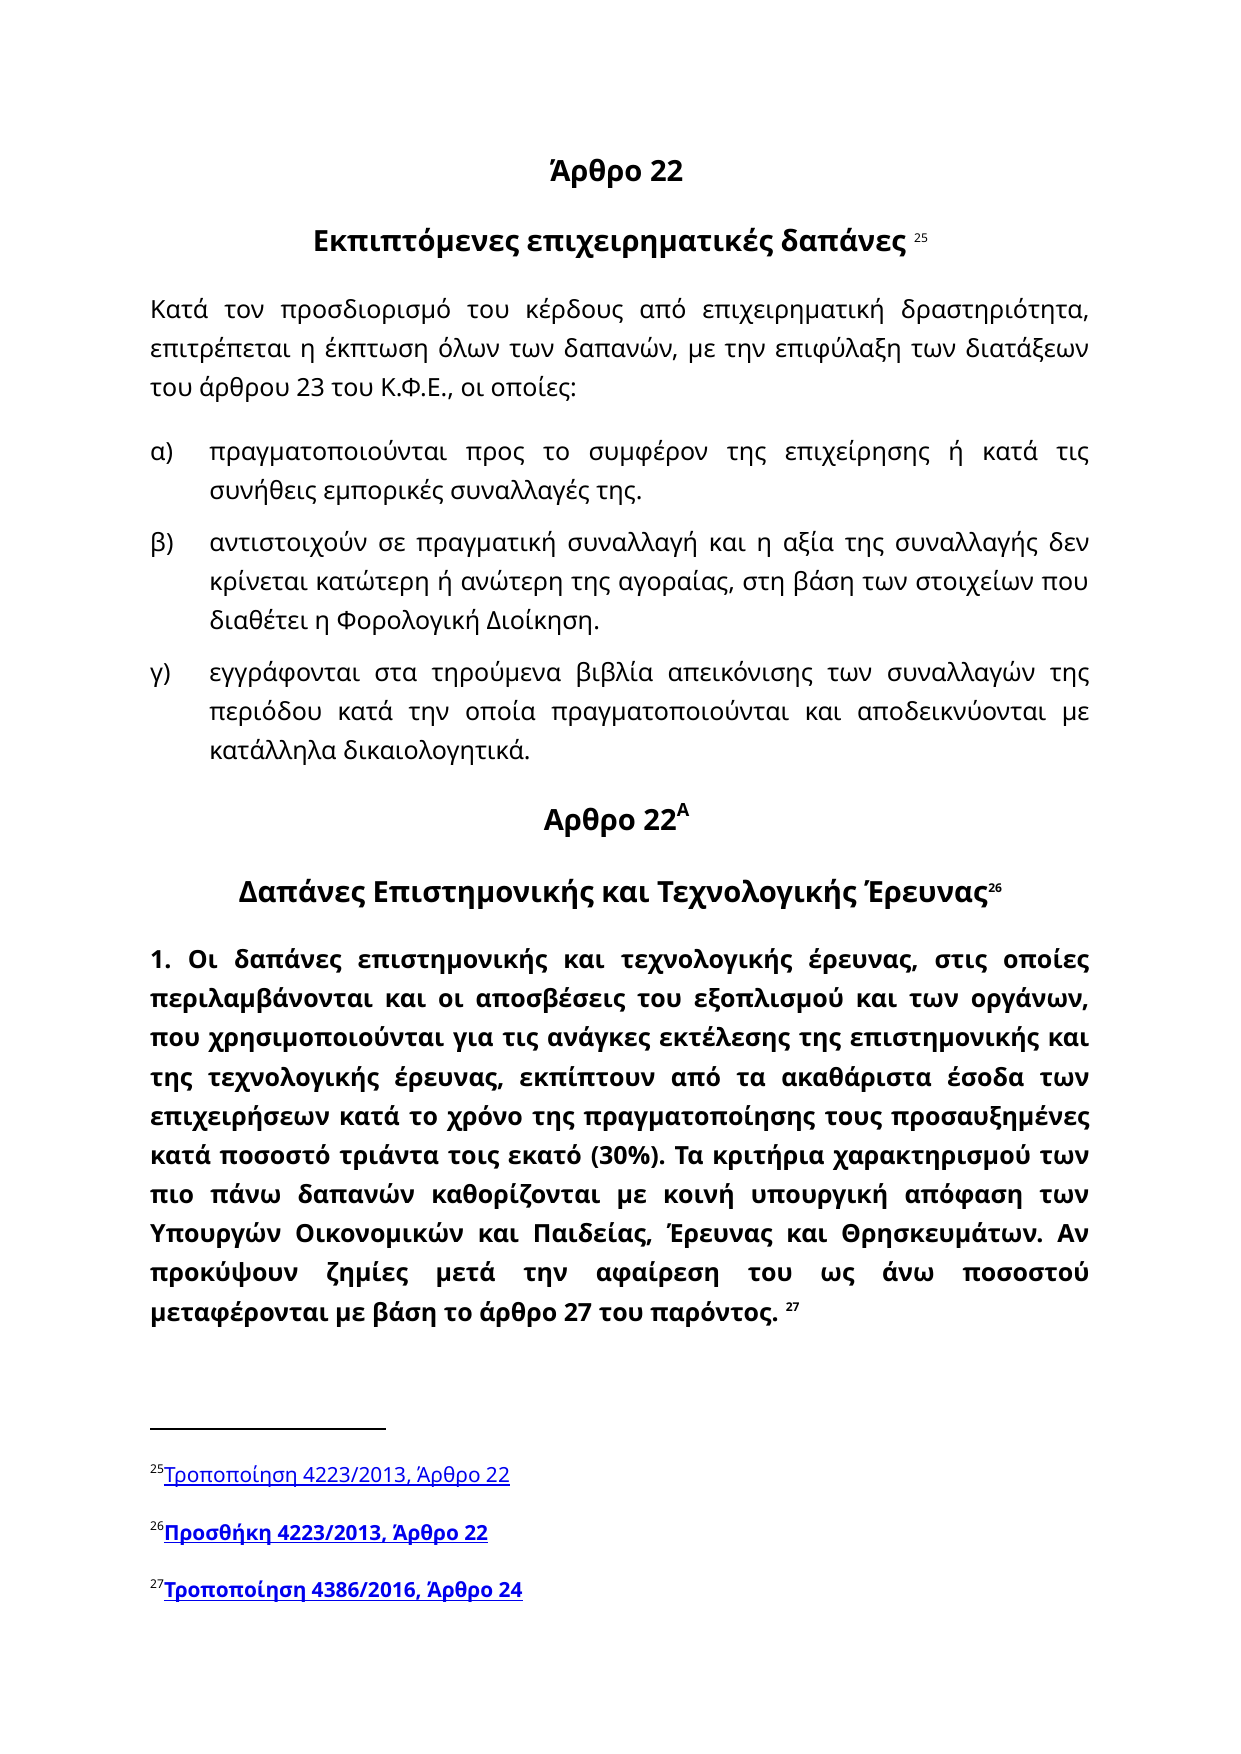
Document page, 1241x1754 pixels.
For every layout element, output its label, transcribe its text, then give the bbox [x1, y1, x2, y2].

subtitle Εκπιπτόμενες επιχειρηματικές δαπάνες [150, 221, 1090, 260]
list α) πραγματοποιούνται προς το συμφέρον της επιχείρησης ή κατά τις συνήθεις εμπορικές συναλλαγές της. [150, 434, 1090, 507]
subtitle Αρθρο 22Α [150, 797, 1090, 840]
subtitle Άρθρο 22 [150, 150, 1090, 190]
text Προσθήκη 4223/2013, Άρθρο 22 [150, 1518, 1090, 1546]
text Τροποποίηση 4386/2016, Άρθρο 24 [150, 1576, 1090, 1604]
subtitle Δαπάνες Επιστημονικής και Τεχνολογικής Έρευνας [150, 871, 1090, 911]
list γ) εγγράφονται στα τηρούμενα βιβλία απεικόνισης των συναλλαγών της περιόδου κατά την οποία πραγματοποιούνται και αποδεικνύονται με κατάλληλα δικαιολογητικά. [150, 654, 1090, 767]
text Κατά τον προσδιορισμό του κέρδους από επιχειρηματική δραστηριότητα, επιτρέπεται η έκπτωση όλων των δαπανών, με την επιφύλαξη των διατάξεων του άρθρου 23 του Κ.Φ.Ε., οι οποίες: [150, 291, 1090, 404]
text Τροποποίηση 4223/2013, Άρθρο 22 [150, 1460, 1090, 1489]
text 1. Οι δαπάνες επιστημονικής και τεχνολογικής έρευνας, στις οποίες περιλαμβάνονται και οι αποσβέσεις του εξοπλισμού και των οργάνων, που χρησιμοποιούνται για τις ανάγκες εκτέλεσης της επιστημονικής και της τεχνολογικής έρευνας, εκπίπτουν από τα ακαθάριστα έσοδα των επιχειρήσεων κατά το χρόνο της πραγματοποίησης τους προσαυξημένες κατά ποσοστό τριάντα τοις εκατό (30%). Τα κριτήρια χαρακτηρισμού των πιο πάνω δαπανών καθορίζονται με κοινή υπουργική απόφαση των Υπουργών Οικονομικών και Παιδείας, Έρευνας και Θρησκευμάτων. Αν προκύψουν ζημίες μετά την αφαίρεση του ως άνω ποσοστού μεταφέρονται με βάση το άρθρο 27 του παρόντος. [150, 942, 1090, 1328]
list β) αντιστοιχούν σε πραγματική συναλλαγή και η αξία της συναλλαγής δεν κρίνεται κατώτερη ή ανώτερη της αγοραίας, στη βάση των στοιχείων που διαθέτει η Φορολογική Διοίκηση. [150, 524, 1090, 637]
